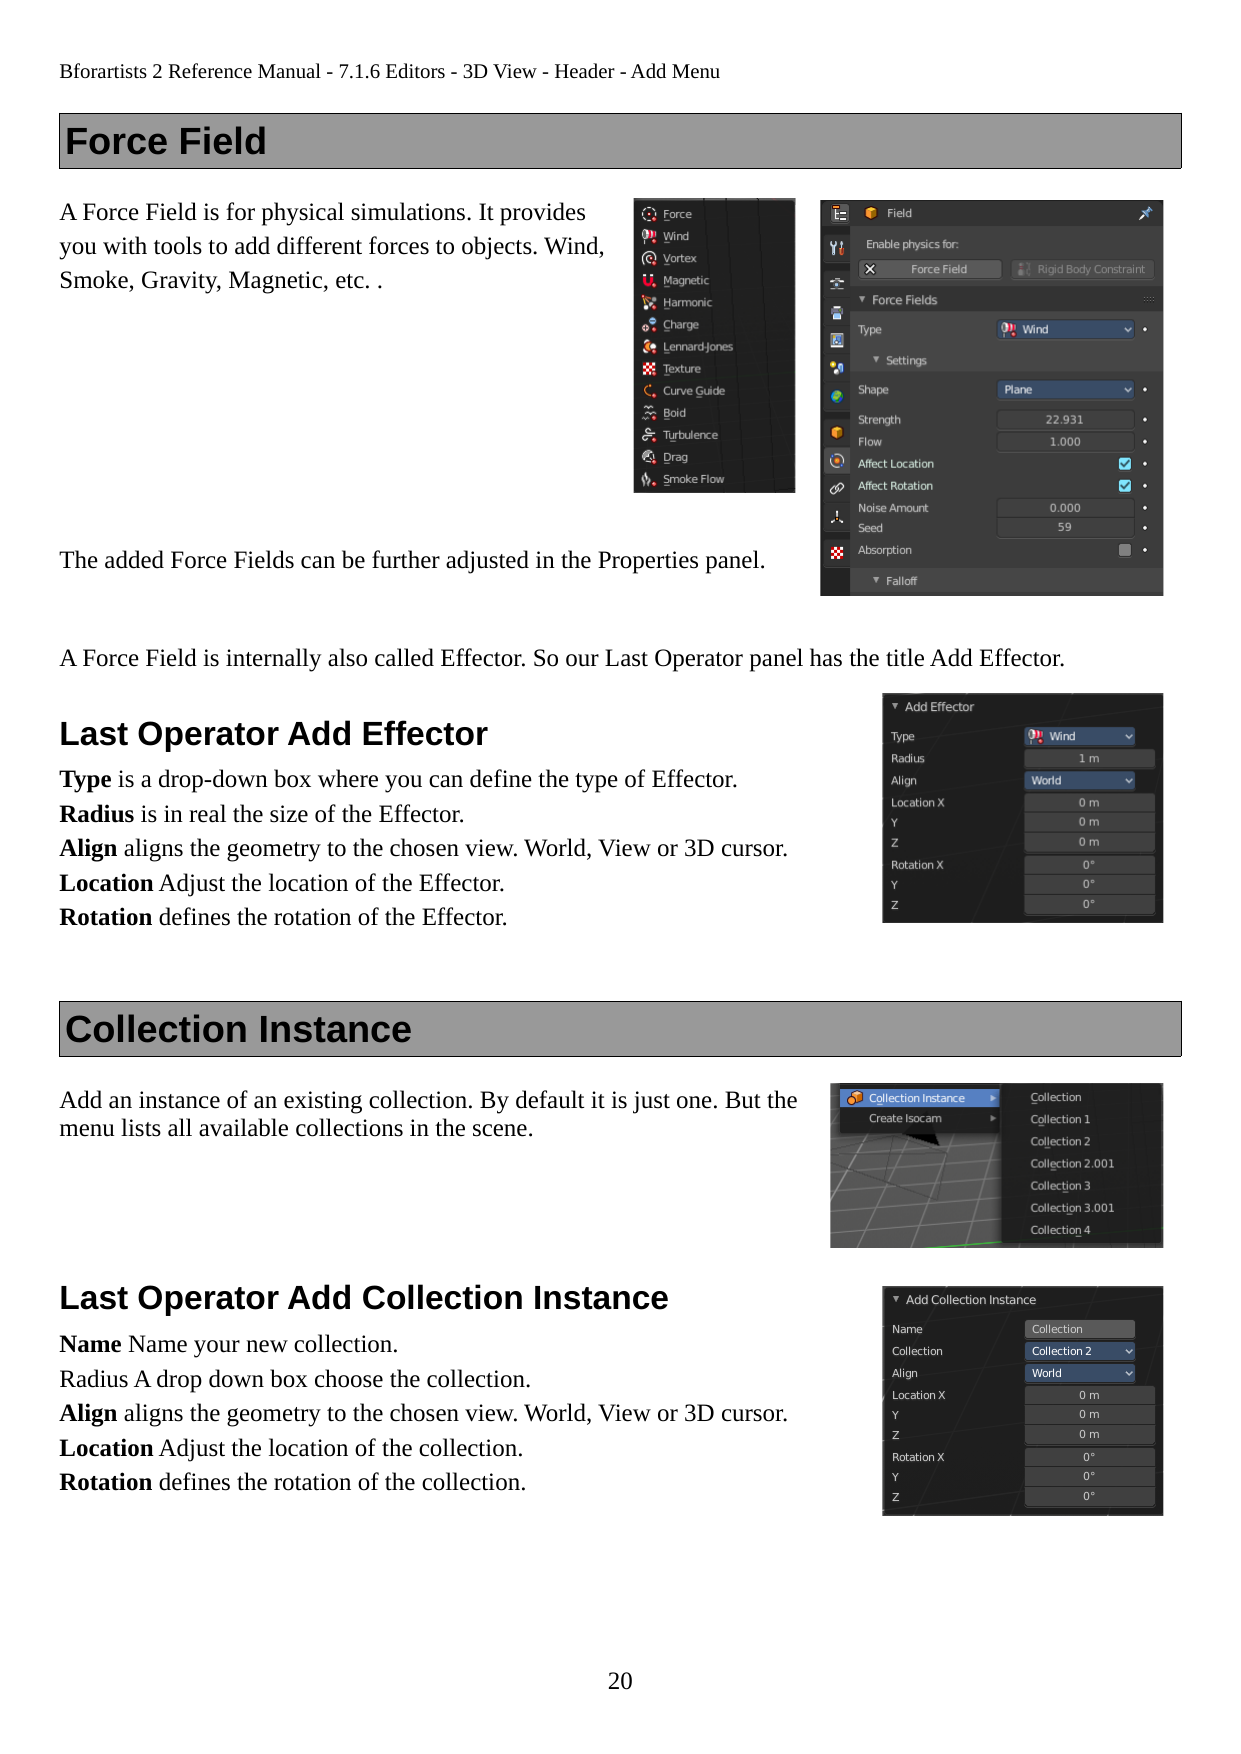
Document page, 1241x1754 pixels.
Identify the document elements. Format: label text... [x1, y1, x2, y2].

text Add an instance of an existing collection. By default it is just one. But the menu lists all available collections in the scene. [59, 1085, 830, 1142]
subtitle Last Operator Add Effector [59, 713, 882, 752]
text A Force Field is internally also called Effector. So our Last Operator panel has the title Add Effector. [59, 643, 1181, 672]
picture [633, 198, 796, 493]
text Type is a drop-down box where you can define the type of Effector. Radius is in real the size of the Effector. Align aligns the geometry to the chosen view. World, View or 3D cursor. Location Adjust the location of the Effector. Rotation defines the rotation of the Effector. [59, 764, 1181, 931]
picture [882, 693, 1164, 923]
table_header Collection Instance [60, 1002, 1181, 1056]
picture [882, 1286, 1164, 1516]
subtitle [1164, 713, 1181, 752]
picture [830, 1083, 1164, 1248]
text A Force Field is for physical simulations. It provides you with tools to add different forces to objects. Wind, Smoke, Gravity, Magnetic, etc. . [59, 197, 1181, 294]
table_header Force Field [60, 114, 1181, 168]
text The added Force Fields can be further adjusted in the Properties panel. [59, 511, 820, 574]
subtitle Last Operator Add Collection Instance [59, 1278, 1181, 1317]
picture [820, 200, 1164, 596]
text Name Name your new collection. Radius A drop down box choose the collection. Align aligns the geometry to the chosen view. World, View or 3D cursor. Location Adjust the location of the collection. Rotation defines the rotation of the collection. [59, 1329, 882, 1496]
